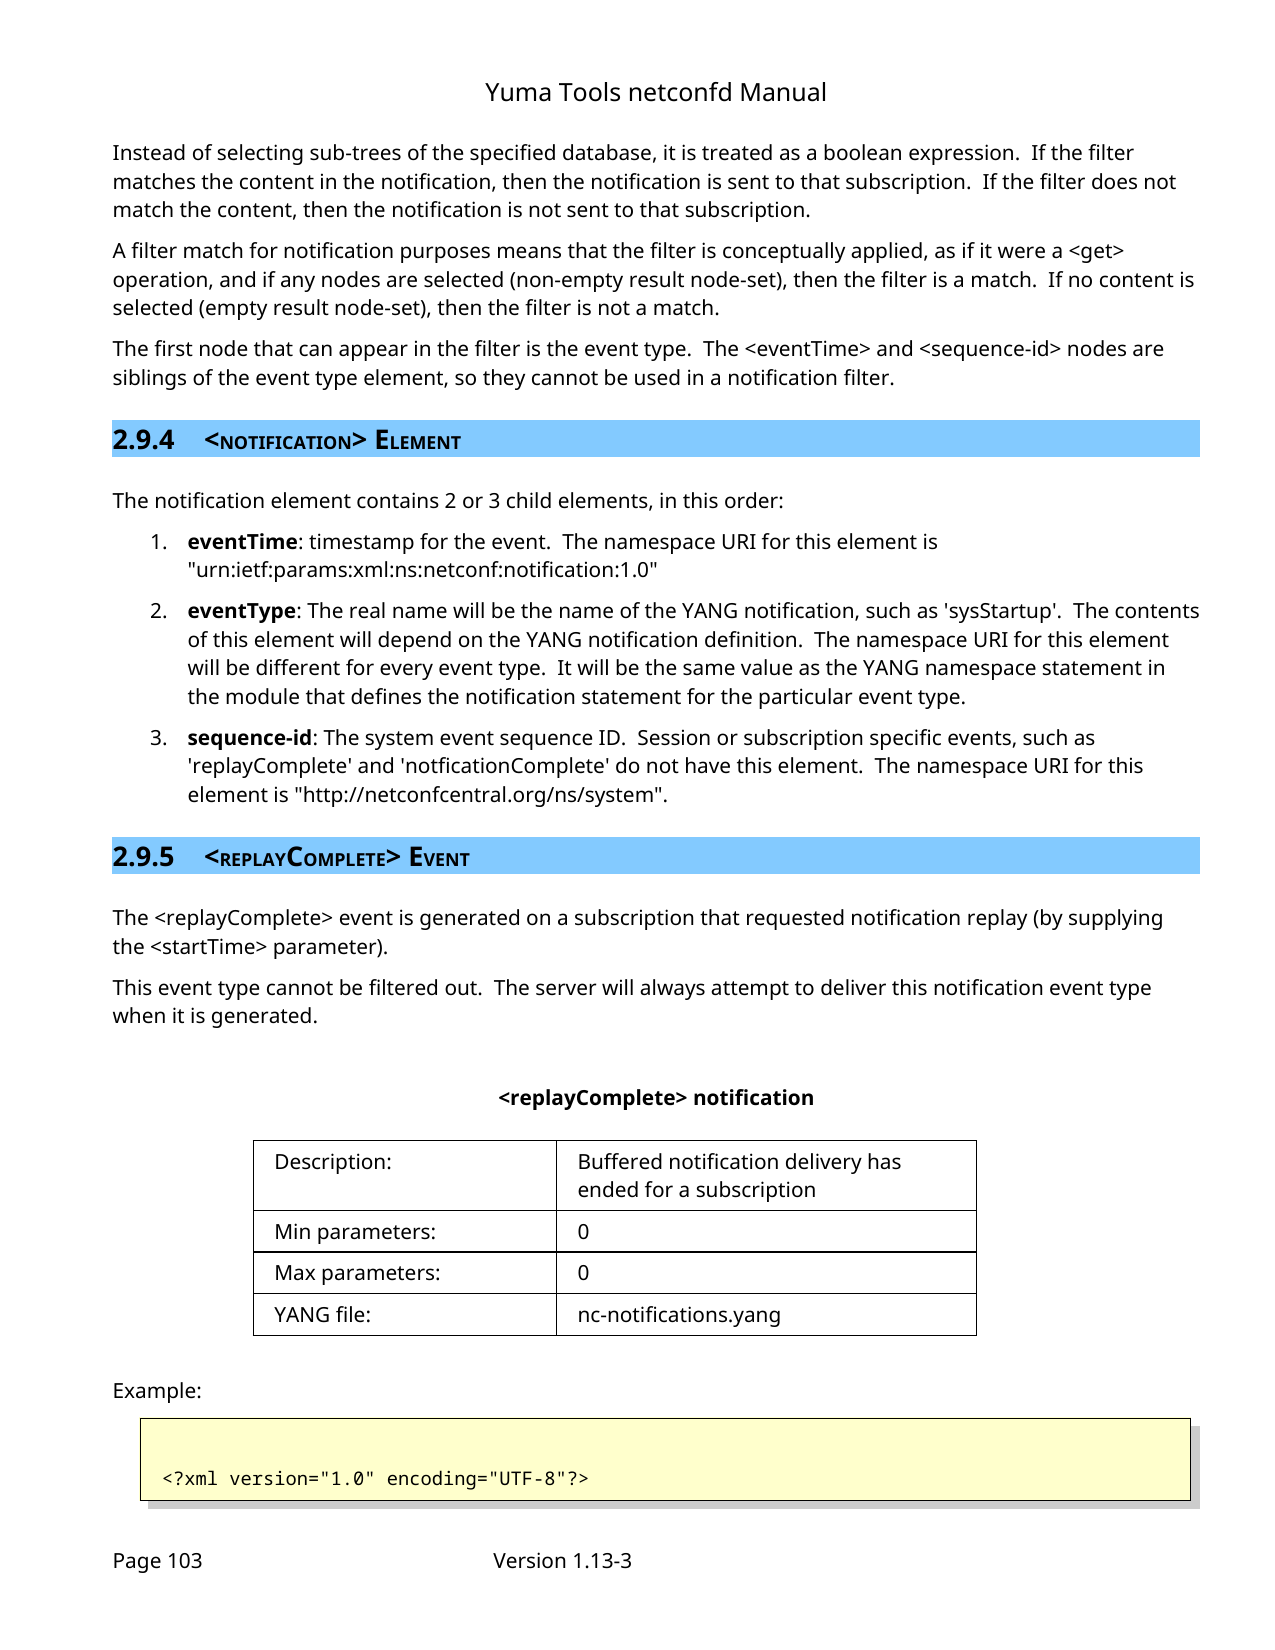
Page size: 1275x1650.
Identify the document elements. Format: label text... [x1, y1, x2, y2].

subtitle <replayComplete> Event [112, 837, 1200, 874]
table_cell 0 [557, 1211, 976, 1251]
table_cell Min parameters: [254, 1211, 556, 1251]
text A filter match for notification purposes means that the filter is conceptually applied, as if it were a <get> operation, and if any nodes are selected (non-empty result node-set), then the filter is a match. If no content is selected (empty result node-set), then the filter is not a match. [112, 236, 1200, 322]
table_cell nc-notifications.yang [557, 1294, 976, 1334]
table_cell 0 [557, 1253, 976, 1293]
list eventType: The real name will be the name of the YANG notification, such as 'sysStartup'. The contents of this element will depend on the YANG notification definition. The namespace URI for this element will be different for every event type. It will be the same value as the YANG namespace statement in the module that defines the notification statement for the particular event type. [150, 597, 1200, 710]
text <?xml version="1.0" encoding="UTF-8"?> [141, 1455, 1190, 1500]
subtitle <replayComplete> notification [127, 1083, 1185, 1111]
subtitle <notification> Element [112, 420, 1200, 457]
text The notification element contains 2 or 3 child elements, in this order: [112, 486, 1200, 515]
text Example: [112, 1377, 1200, 1405]
table_header Buffered notification delivery has ended for a subscription [557, 1141, 976, 1210]
table_cell Max parameters: [254, 1253, 556, 1293]
text Instead of selecting sub-trees of the specified database, it is treated as a boolean expression. If the filter matches the content in the notification, then the notification is sent to that subscription. If the filter does not match the content, then the notification is not sent to that subscription. [112, 138, 1200, 224]
text This event type cannot be filtered out. The server will always attempt to deliver this notification event type when it is generated. [112, 973, 1200, 1029]
text The first node that can appear in the filter is the event type. The <eventTime> and <sequence-id> nodes are siblings of the event type element, so they cannot be used in a notification filter. [112, 334, 1200, 391]
list sequence-id: The system event sequence ID. Session or subscription specific events, such as 'replayComplete' and 'notficationComplete' do not have this element. The namespace URI for this element is "http://netconfcentral.org/ns/system". [150, 723, 1200, 808]
table_cell YANG file: [254, 1294, 556, 1334]
text The <replayComplete> event is generated on a subscription that requested notification replay (by supplying the <startTime> parameter). [112, 903, 1200, 960]
table_header Description: [254, 1141, 556, 1210]
list eventTime: timestamp for the event. The namespace URI for this element is "urn:ietf:params:xml:ns:netconf:notification:1.0" [150, 527, 1200, 584]
